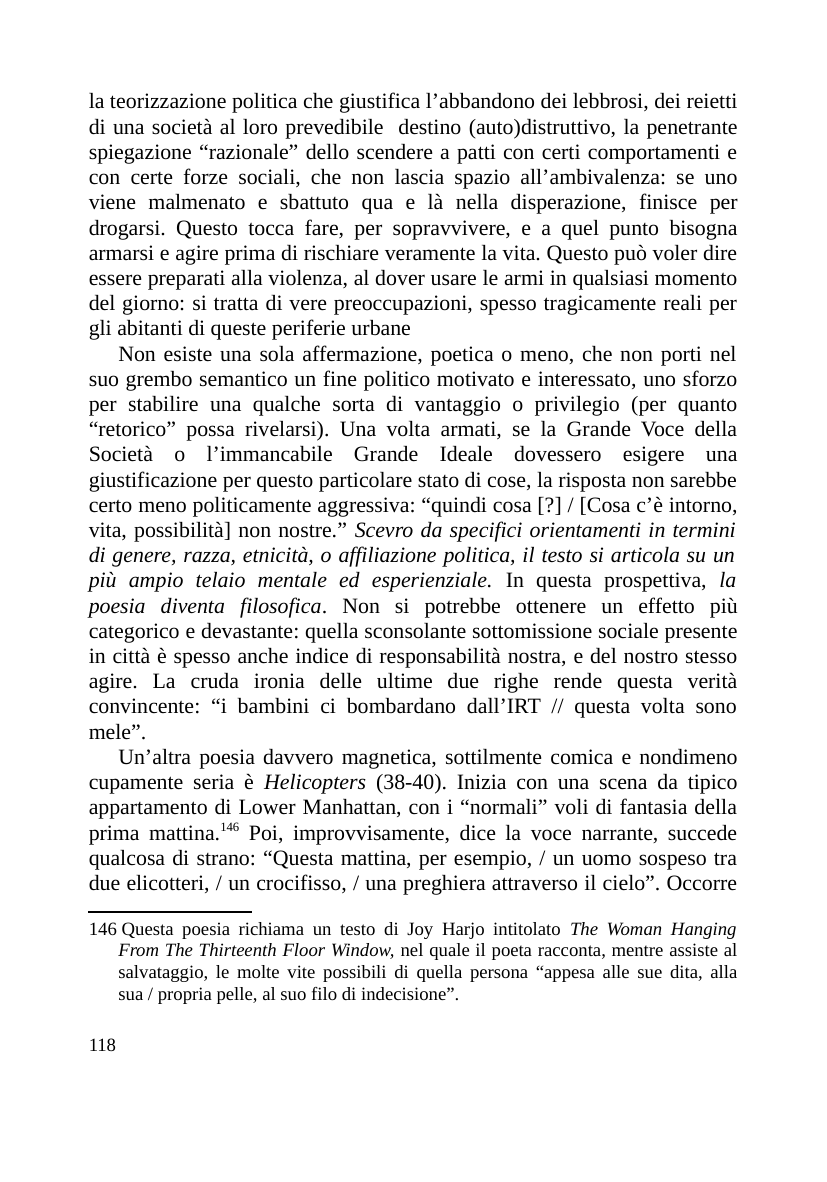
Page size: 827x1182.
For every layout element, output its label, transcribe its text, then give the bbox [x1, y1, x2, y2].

text Questa poesia richiama un testo di Joy Harjo intitolato The Woman Hanging From The Thirteenth Floor Window, nel quale il poeta racconta, mentre assiste al salvataggio, le molte vite possibili di quella persona “appesa alle sue dita, alla sua / propria pelle, al suo filo di indecisione”. [88, 918, 738, 1004]
text la teorizzazione politica che giustifica l’abbandono dei lebbrosi, dei reietti di una società al loro prevedibile destino (auto)distruttivo, la penetrante spiegazione “razionale” dello scendere a patti con certi comportamenti e con certe forze sociali, che non lascia spazio all’ambivalenza: se uno viene malmenato e sbattuto qua e là nella disperazione, finisce per drogarsi. Questo tocca fare, per sopravvivere, e a quel punto bisogna armarsi e agire prima di rischiare veramente la vita. Questo può voler dire essere preparati alla violenza, al dover usare le armi in qualsiasi momento del giorno: si tratta di vere preoccupazioni, spesso tragicamente reali per gli abitanti di queste periferie urbane [88, 88, 738, 341]
text Un’altra poesia davvero magnetica, sottilmente comica e nondimeno cupamente seria è Helicopters (38-40). Inizia con una scena da tipico appartamento di Lower Manhattan, con i “normali” voli di fantasia della prima mattina. Poi, improvvisamente, dice la voce narrante, succede qualcosa di strano: “Questa mattina, per esempio, / un uomo sospeso tra due elicotteri, / un crocifisso, / una preghiera attraverso il cielo”. Occorre [88, 744, 738, 895]
text Non esiste una sola affermazione, poetica o meno, che non porti nel suo grembo semantico un fine politico motivato e interessato, uno sforzo per stabilire una qualche sorta di vantaggio o privilegio (per quanto “retorico” possa rivelarsi). Una volta armati, se la Grande Voce della Società o l’immancabile Grande Ideale dovessero esigere una giustificazione per questo particolare stato di cose, la risposta non sarebbe certo meno politicamente aggressiva: “quindi cosa [?] / [Cosa c’è intorno, vita, possibilità] non nostre.” Scevro da specifici orientamenti in termini di genere, razza, etnicità, o affiliazione politica, il testo si articola su un più ampio telaio mentale ed esperienziale. In questa prospettiva, la poesia diventa filosofica. Non si potrebbe ottenere un effetto più categorico e devastante: quella sconsolante sottomissione sociale presente in città è spesso anche indice di responsabilità nostra, e del nostro stesso agire. La cruda ironia delle ultime due righe rende questa verità convincente: “i bambini ci bombardano dall’IRT // questa volta sono mele”. [88, 341, 738, 744]
